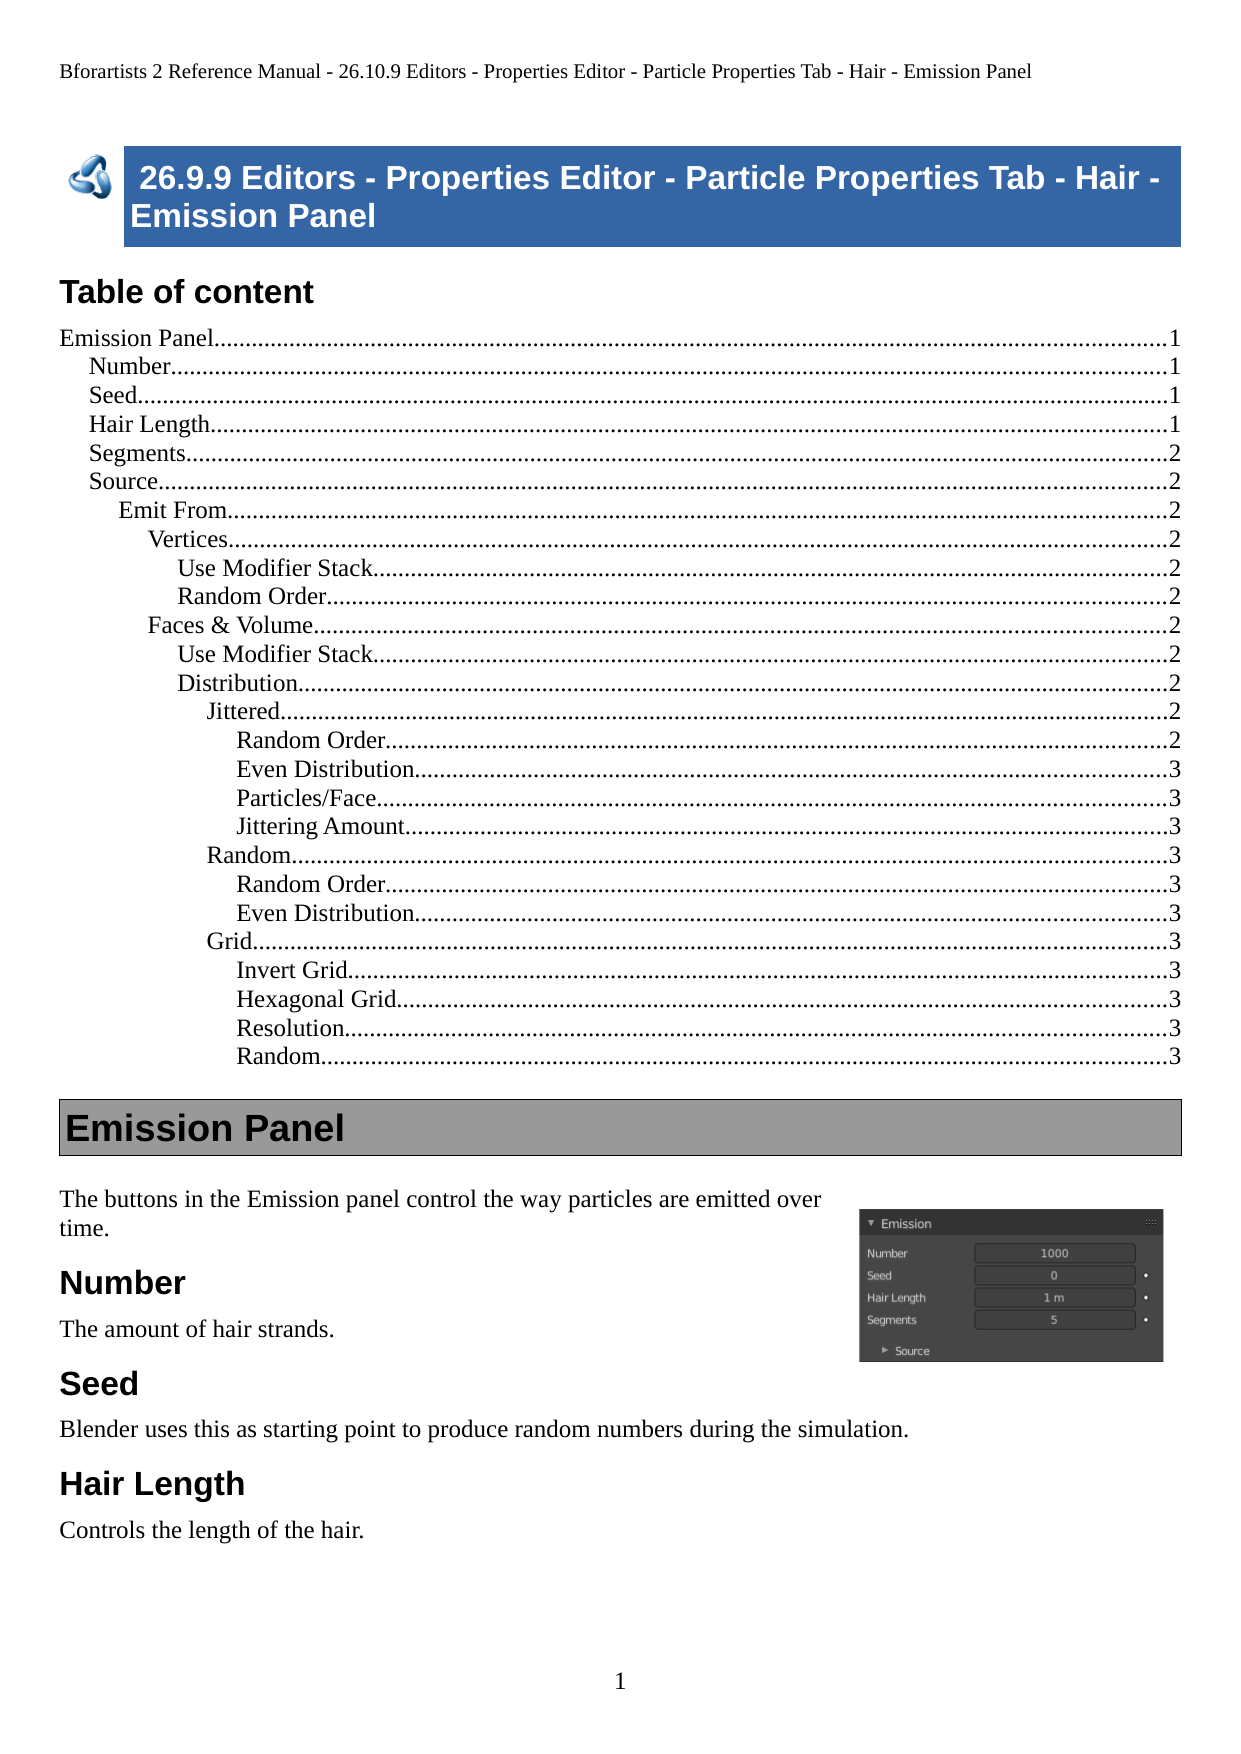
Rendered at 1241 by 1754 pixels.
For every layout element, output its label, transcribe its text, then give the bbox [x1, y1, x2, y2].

table_header Emission Panel [60, 1100, 1181, 1155]
subtitle Seed [59, 1363, 1181, 1402]
text Segments 2 [88, 438, 1181, 466]
text Random 3 [206, 840, 1181, 869]
text Emission Panel 1 [59, 323, 1181, 351]
picture [65, 152, 114, 202]
table_header 26.9.9 Editors - Properties Editor - Particle Properties Tab - Hair - Emission Panel [124, 146, 1181, 247]
text Jittered 2 [206, 696, 1181, 725]
text Random Order 2 [236, 725, 1181, 754]
subtitle [1164, 1263, 1181, 1301]
text Particles/Face 3 [236, 783, 1181, 811]
text The amount of hair strands. [59, 1314, 859, 1342]
text Seed 1 [88, 380, 1181, 409]
text Emit From 2 [118, 495, 1181, 524]
text Even Distribution 3 [236, 898, 1181, 926]
text The buttons in the Emission panel control the way particles are emitted over time. [59, 1184, 1181, 1242]
text Invert Grid 3 [236, 955, 1181, 984]
subtitle Hair Length [59, 1464, 1181, 1503]
text Source 2 [88, 466, 1181, 495]
text Use Modifier Stack 2 [177, 639, 1181, 668]
text Random 3 [236, 1041, 1181, 1070]
text Hair Length 1 [88, 409, 1181, 438]
text Controls the length of the hair. [59, 1515, 1181, 1544]
text Number 1 [88, 351, 1181, 380]
text Random Order 2 [177, 581, 1181, 610]
text Use Modifier Stack 2 [177, 553, 1181, 581]
text Grid 3 [206, 926, 1181, 955]
subtitle Number [59, 1263, 859, 1301]
text Blender uses this as starting point to produce random numbers during the simulation. [59, 1414, 1181, 1443]
text Jittering Amount 3 [236, 811, 1181, 840]
picture [859, 1209, 1164, 1362]
text Hexagonal Grid 3 [236, 984, 1181, 1013]
subtitle Table of content [59, 272, 1181, 310]
table_header [59, 146, 124, 247]
text Faces & Volume 2 [147, 610, 1181, 639]
text Even Distribution 3 [236, 754, 1181, 783]
text Distribution 2 [177, 668, 1181, 696]
text Random Order 3 [236, 869, 1181, 898]
text Resolution 3 [236, 1013, 1181, 1041]
text Vertices 2 [147, 524, 1181, 553]
